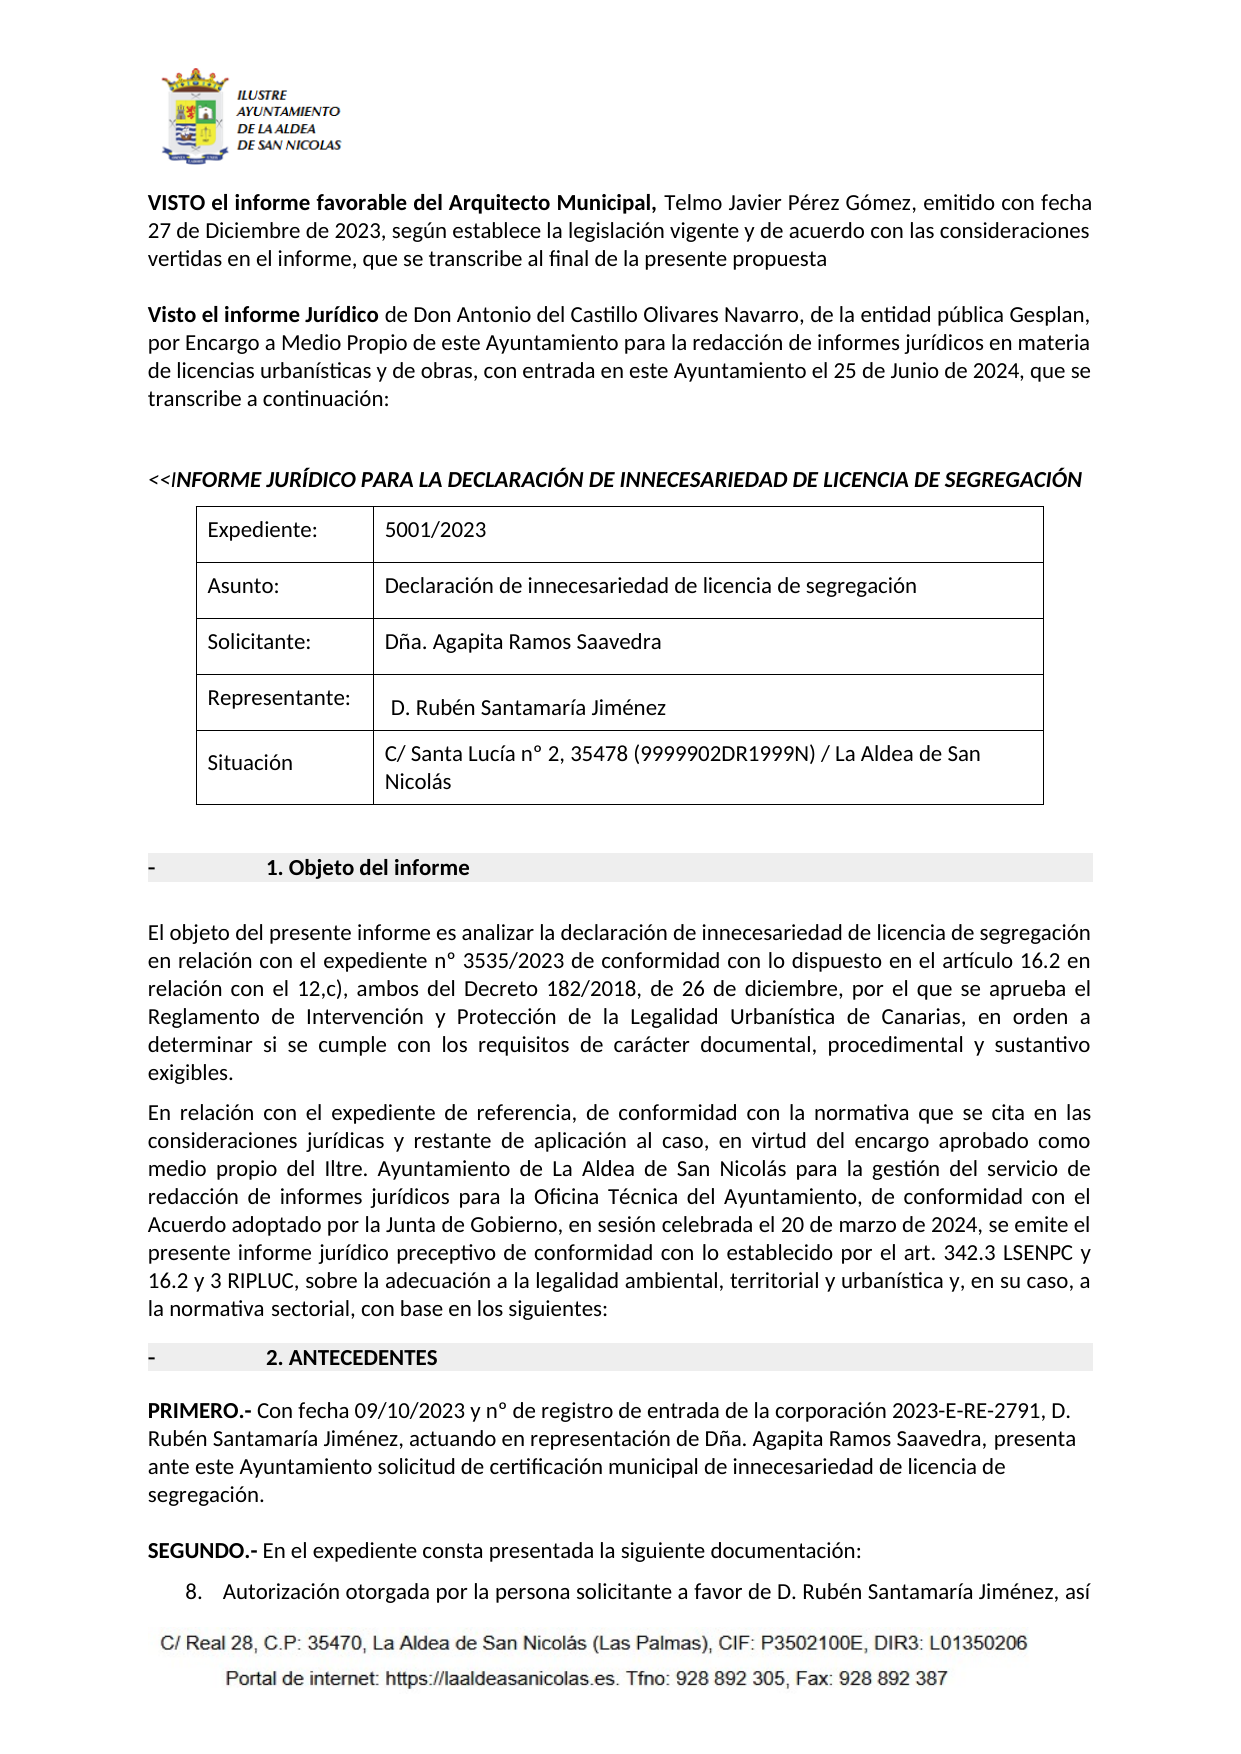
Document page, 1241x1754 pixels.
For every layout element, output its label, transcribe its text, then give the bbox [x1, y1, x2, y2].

text El objeto del presente informe es analizar la declaración de innecesariedad de licencia de segregación en relación con el expediente nº 3535/2023 de conformidad con lo dispuesto en el artículo 16.2 en relación con el 12,c), ambos del Decreto 182/2018, de 26 de diciembre, por el que se aprueba el Reglamento de Intervención y Protección de la Legalidad Urbanística de Canarias, en orden a determinar si se cumple con los requisitos de carácter documental, procedimental y sustantivo exigibles. [148, 918, 1093, 1087]
table_cell Solicitante: [197, 619, 373, 674]
table_cell Asunto: [197, 563, 373, 618]
text <<INFORME JURÍDICO PARA LA DECLARACIÓN DE INNECESARIEDAD DE LICENCIA DE SEGREGACIÓN [148, 466, 1093, 494]
text PRIMERO.- Con fecha 09/10/2023 y nº de registro de entrada de la corporación 2023-E-RE-2791, D. Rubén Santamaría Jiménez, actuando en representación de Dña. Agapita Ramos Saavedra, presenta ante este Ayuntamiento solicitud de certificación municipal de innecesariedad de licencia de segregación. [148, 1396, 1093, 1508]
table_cell D. Rubén Santamaría Jiménez [374, 675, 1043, 730]
list Autorización otorgada por la persona solicitante a favor de D. Rubén Santamaría Jiménez, así [185, 1577, 1093, 1605]
table_header 5001/2023 [374, 507, 1043, 562]
subtitle 2. ANTECEDENTES [148, 1343, 1093, 1371]
table_cell Dña. Agapita Ramos Saavedra [374, 619, 1043, 674]
text En relación con el expediente de referencia, de conformidad con la normativa que se cita en las consideraciones jurídicas y restante de aplicación al caso, en virtud del encargo aprobado como medio propio del Iltre. Ayuntamiento de La Aldea de San Nicolás para la gestión del servicio de redacción de informes jurídicos para la Oficina Técnica del Ayuntamiento, de conformidad con el Acuerdo adoptado por la Junta de Gobierno, en sesión celebrada el 20 de marzo de 2024, se emite el presente informe jurídico preceptivo de conformidad con lo establecido por el art. 342.3 LSENPC y 16.2 y 3 RIPLUC, sobre la adecuación a la legalidad ambiental, territorial y urbanística y, en su caso, a la normativa sectorial, con base en los siguientes: [148, 1098, 1093, 1323]
table_cell C/ Santa Lucía nº 2, 35478 (9999902DR1999N) / La Aldea de San Nicolás [374, 731, 1043, 804]
table_cell Representante: [197, 675, 373, 730]
table_cell Situación [197, 731, 373, 804]
picture [149, 1627, 1034, 1694]
picture [148, 60, 357, 172]
text SEGUNDO.- En el expediente consta presentada la siguiente documentación: [148, 1537, 1093, 1564]
subtitle 1. Objeto del informe [148, 853, 1093, 882]
text VISTO el informe favorable del Arquitecto Municipal, Telmo Javier Pérez Gómez, emitido con fecha 27 de Diciembre de 2023, según establece la legislación vigente y de acuerdo con las consideraciones vertidas en el informe, que se transcribe al final de la presente propuesta [148, 188, 1093, 272]
table_cell Declaración de innecesariedad de licencia de segregación [374, 563, 1043, 618]
text Visto el informe Jurídico de Don Antonio del Castillo Olivares Navarro, de la entidad pública Gesplan, por Encargo a Medio Propio de este Ayuntamiento para la redacción de informes jurídicos en materia de licencias urbanísticas y de obras, con entrada en este Ayuntamiento el 25 de Junio de 2024, que se transcribe a continuación: [148, 301, 1093, 413]
table_header Expediente: [197, 507, 373, 562]
